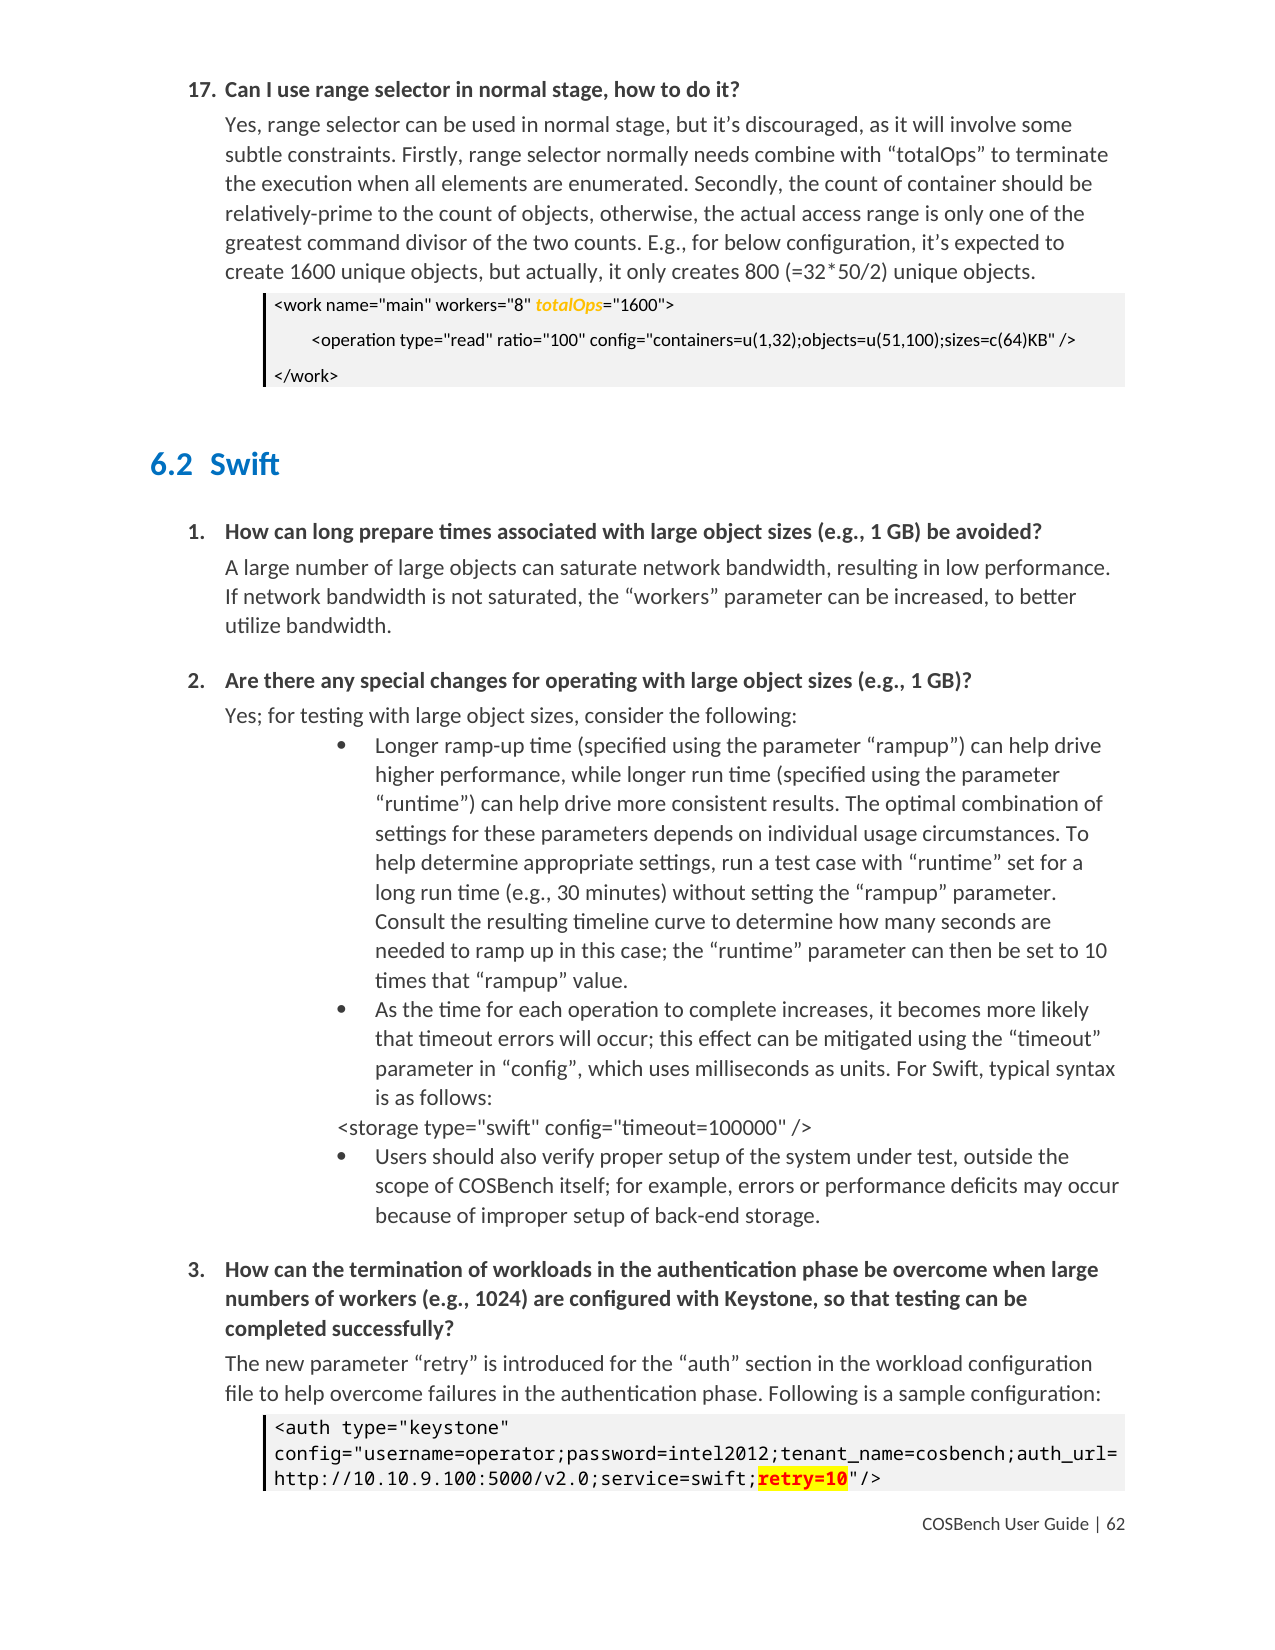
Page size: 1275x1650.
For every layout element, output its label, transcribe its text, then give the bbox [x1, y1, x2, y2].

list As the time for each operation to complete increases, it becomes more likely that timeout errors will occur; this effect can be mitigated using the “timeout” parameter in “config”, which uses milliseconds as units. For Swift, typical syntax is as follows: [337, 995, 1125, 1111]
subtitle Swift [150, 443, 1125, 484]
text Yes; for testing with large object sizes, consider the following: [225, 701, 1125, 729]
text <auth type="keystone" config="username=operator;password=intel2012;tenant_name=cosbench;auth_url=http://10.10.9.100:5000/v2.0;service=swift;retry=10"/> [262, 1414, 1125, 1491]
list How can long prepare times associated with large object sizes (e.g., 1 GB) be avoided? [187, 517, 1125, 545]
text A large number of large objects can saturate network bandwidth, resulting in low performance. If network bandwidth is not saturated, the “workers” parameter can be increased, to better utilize bandwidth. [225, 553, 1125, 639]
list Are there any special changes for operating with large object sizes (e.g., 1 GB)? [187, 666, 1125, 694]
text <work name="main" workers="8" totalOps="1600"> [266, 293, 1125, 316]
list How can the termination of workloads in the authentication phase be overcome when large numbers of workers (e.g., 1024) are configured with Keystone, so that testing can be completed successfully? [187, 1255, 1125, 1342]
text Yes, range selector can be used in normal stage, but it’s discouraged, as it will involve some subtle constraints. Firstly, range selector normally needs combine with “totalOps” to terminate the execution when all elements are enumerated. Secondly, the count of container should be relatively-prime to the count of objects, otherwise, the actual access range is only one of the greatest command divisor of the two counts. E.g., for below configuration, it’s expected to create 1600 unique objects, but actually, it only creates 800 (=32*50/2) unique objects. [225, 111, 1125, 286]
list Can I use range selector in normal stage, how to do it? [187, 75, 1125, 103]
list Users should also verify proper setup of the system under test, outside the scope of COSBench itself; for example, errors or performance deficits may occur because of improper setup of back-end storage. [337, 1142, 1125, 1229]
list Longer ramp-up time (specified using the parameter “rampup”) can help drive higher performance, while longer run time (specified using the parameter “runtime”) can help drive more consistent results. The optimal combination of settings for these parameters depends on individual usage circumstances. To help determine appropriate settings, run a test case with “runtime” set for a long run time (e.g., 30 minutes) without setting the “rampup” parameter. Consult the resulting timeline curve to determine how many seconds are needed to ramp up in this case; the “runtime” parameter can then be set to 10 times that “rampup” value. [337, 731, 1125, 994]
text The new parameter “retry” is introduced for the “auth” section in the workload configuration file to help overcome failures in the authentication phase. Following is a sample configuration: [225, 1349, 1125, 1407]
text </work> [266, 364, 1125, 387]
text <storage type="swift" config="timeout=100000" /> [337, 1113, 1125, 1141]
text <operation type="read" ratio="100" config="containers=u(1,32);objects=u(51,100);sizes=c(64)KB" /> [266, 328, 1125, 351]
